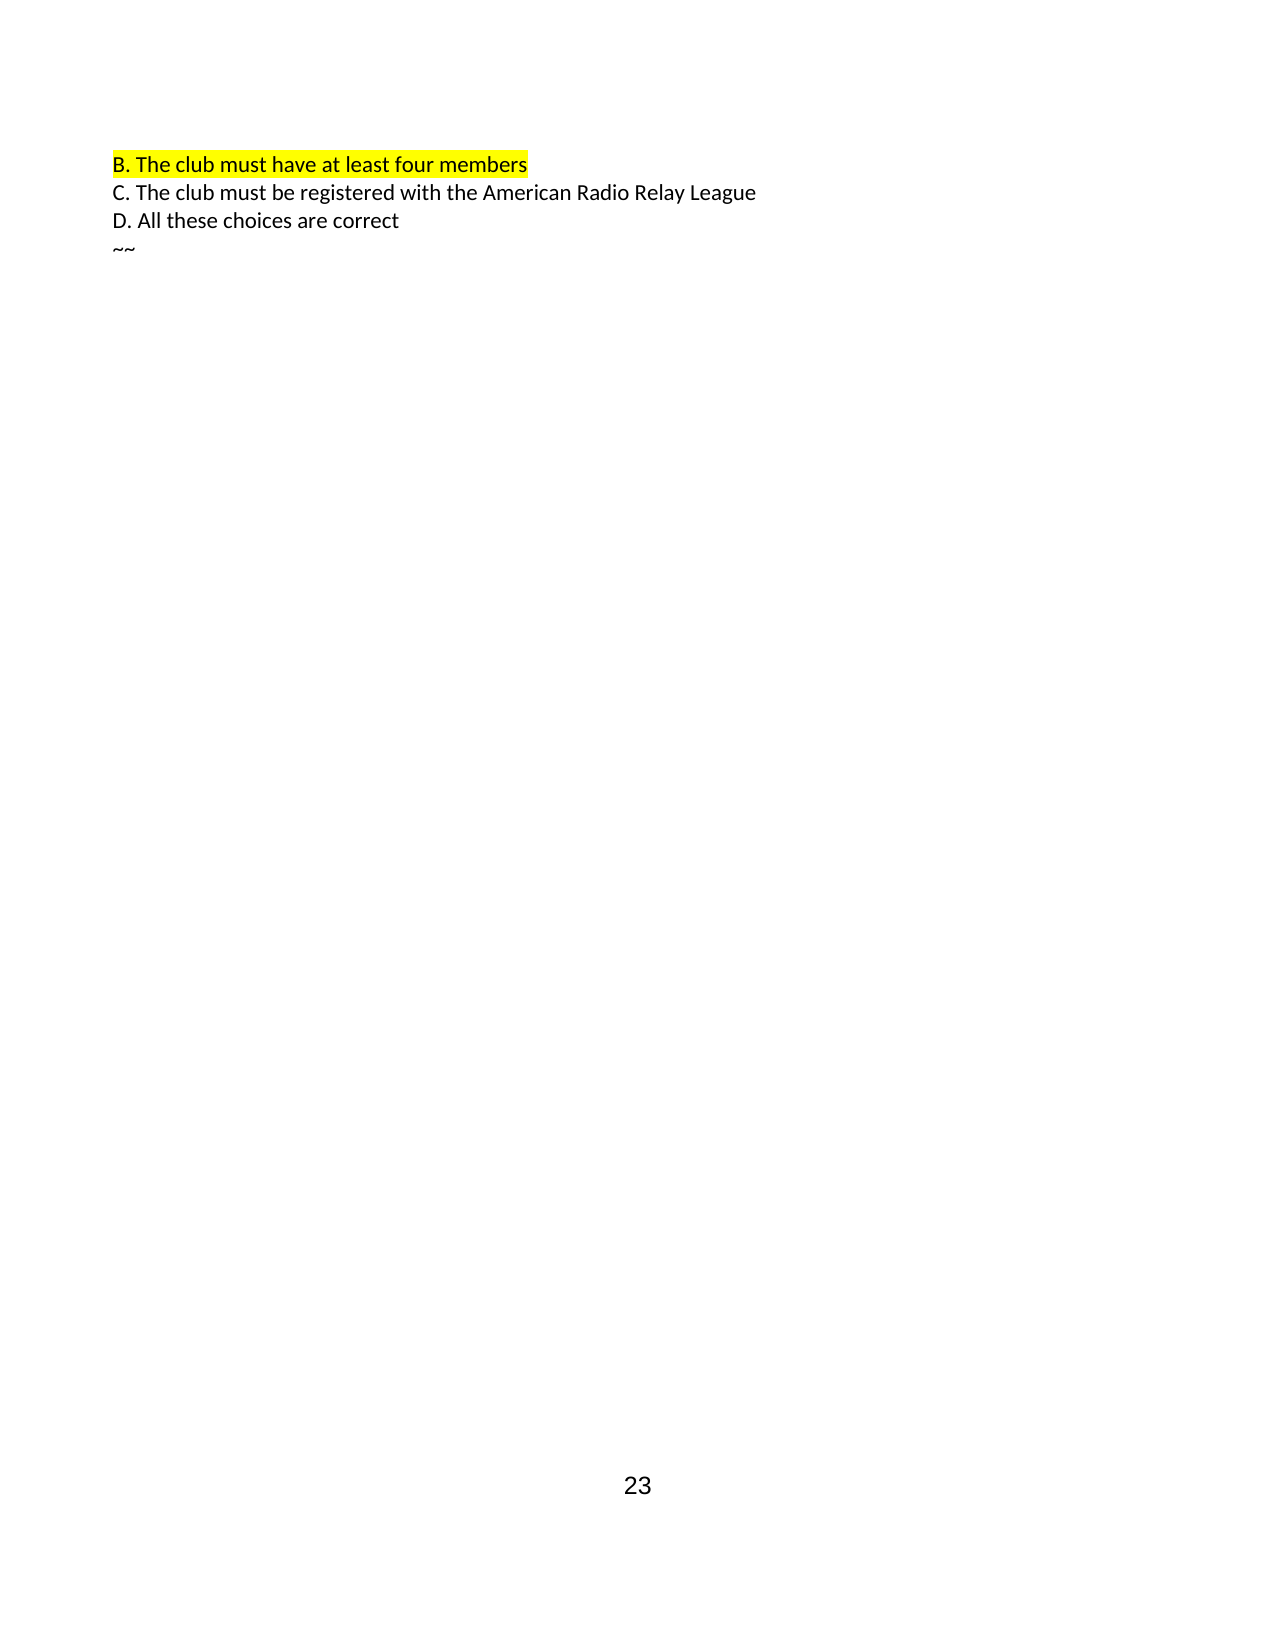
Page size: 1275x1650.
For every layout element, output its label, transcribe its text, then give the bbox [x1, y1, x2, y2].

text D. All these choices are correct [112, 206, 1162, 234]
text B. The club must have at least four members [112, 150, 1162, 178]
text ~~ [112, 234, 1162, 262]
text C. The club must be registered with the American Radio Relay League [112, 178, 1162, 206]
